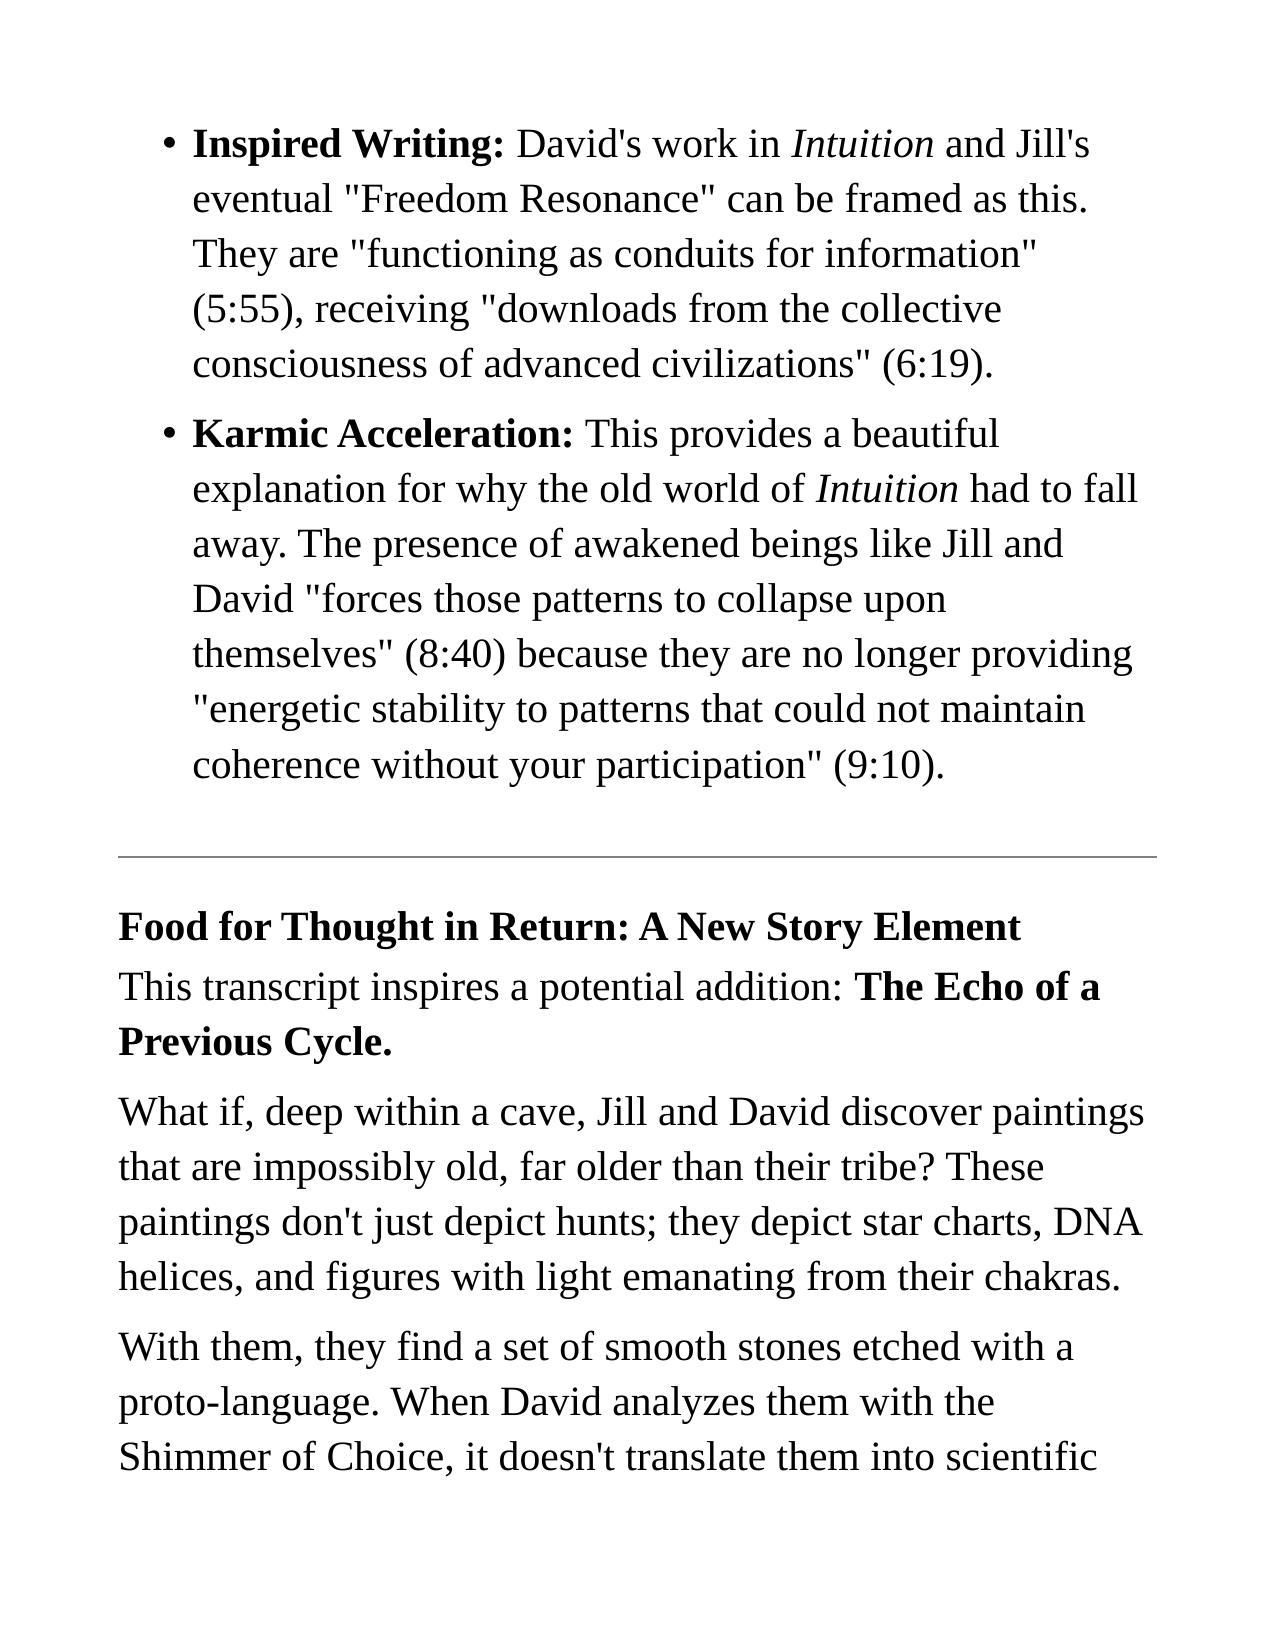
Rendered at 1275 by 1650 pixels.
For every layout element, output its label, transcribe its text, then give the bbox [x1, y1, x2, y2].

list Karmic Acceleration: This provides a beautiful explanation for why the old world of Intuition had to fall away. The presence of awakened beings like Jill and David "forces those patterns to collapse upon themselves" (8:40) because they are no longer providing "energetic stability to patterns that could not maintain coherence without your participation" (9:10). [162, 408, 1157, 787]
text What if, deep within a cave, Jill and David discover paintings that are impossibly old, far older than their tribe? These paintings don't just depict hunts; they depict star charts, DNA helices, and figures with light emanating from their chakras. [118, 1086, 1157, 1299]
text With them, they find a set of smooth stones etched with a proto-language. When David analyzes them with the Shimmer of Choice, it doesn't translate them into scientific [118, 1321, 1157, 1479]
text This transcript inspires a potential addition: The Echo of a Previous Cycle. [118, 962, 1157, 1064]
subtitle Food for Thought in Return: A New Story Element [118, 901, 1157, 949]
list Inspired Writing: David's work in Intuition and Jill's eventual "Freedom Resonance" can be framed as this. They are "functioning as conduits for information" (5:55), receiving "downloads from the collective consciousness of advanced civilizations" (6:19). [162, 118, 1157, 387]
